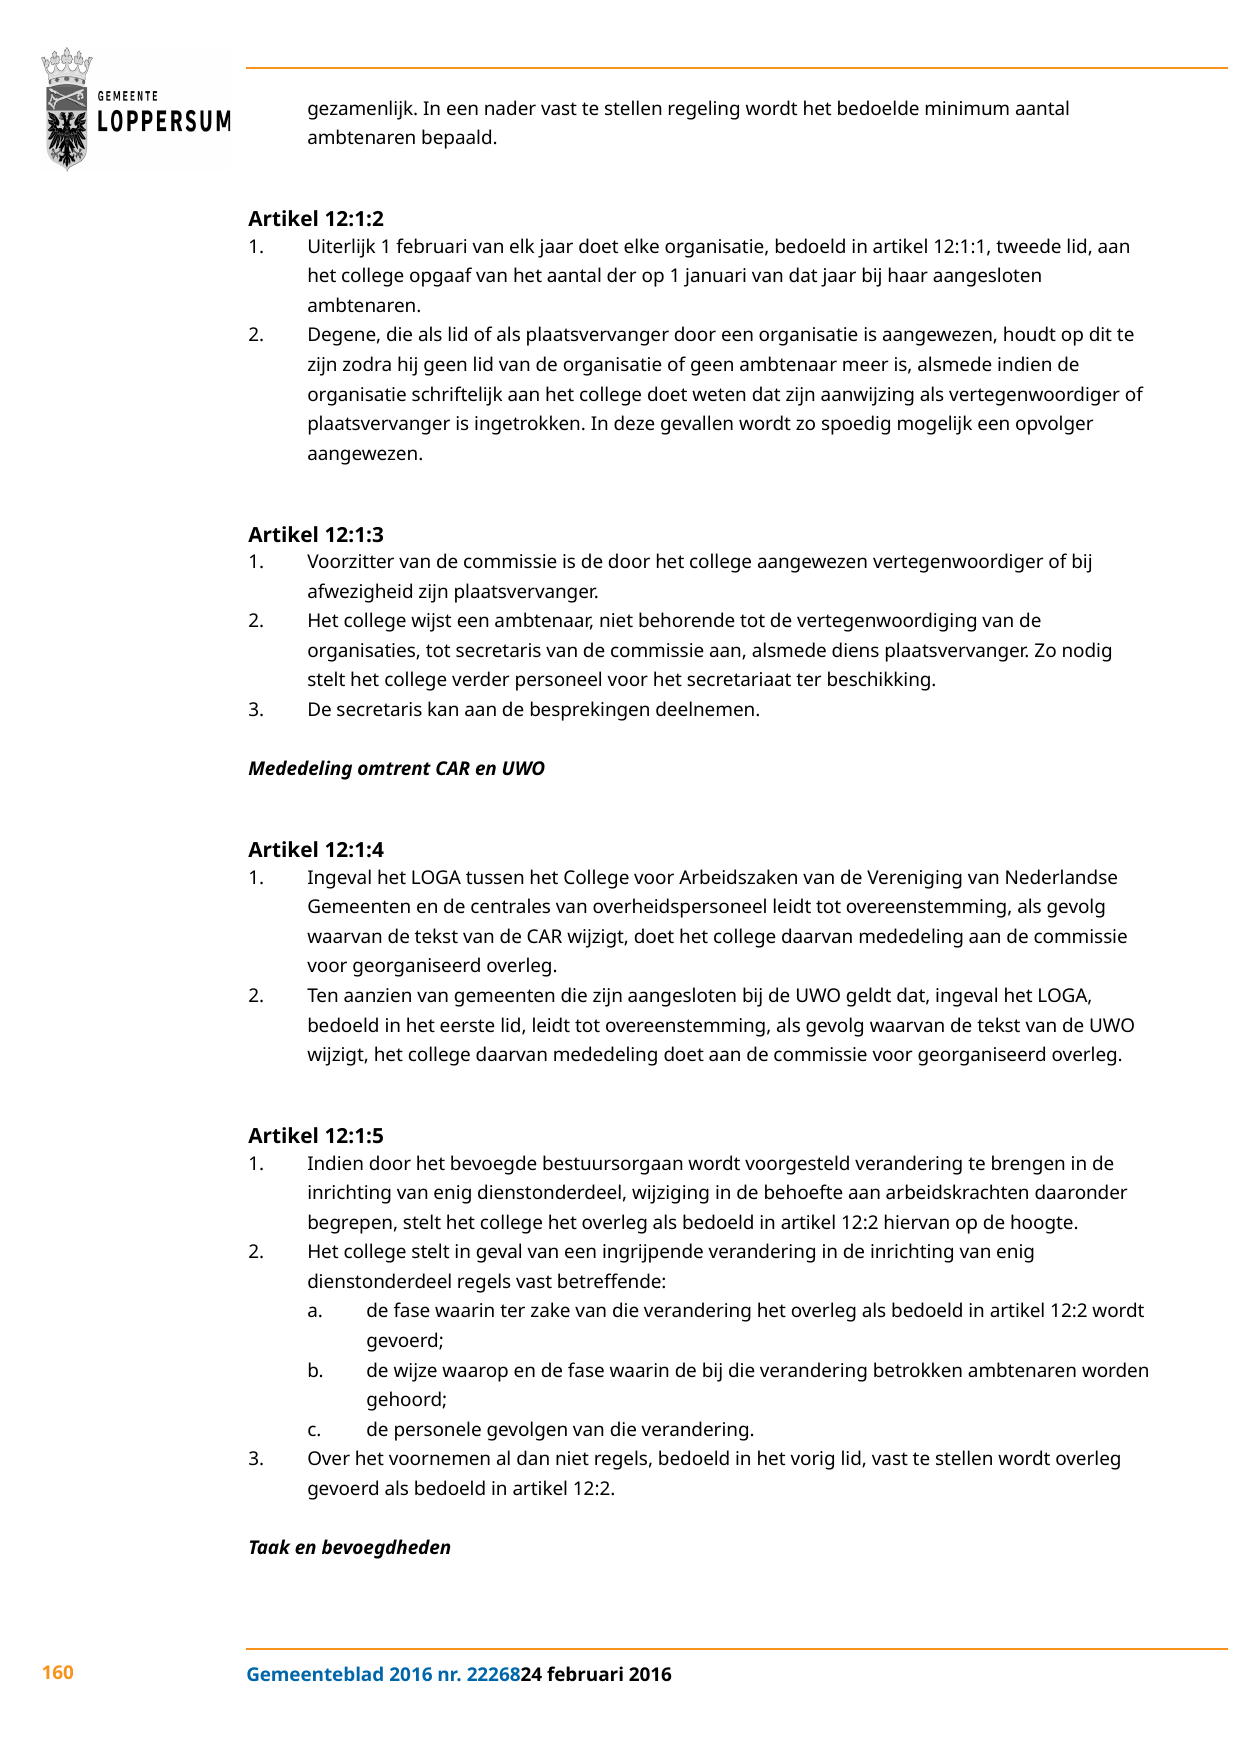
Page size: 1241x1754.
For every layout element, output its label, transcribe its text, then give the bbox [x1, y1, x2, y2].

list de fase waarin ter zake van die verandering het overleg als bedoeld in artikel 12:2 wordt gevoerd; [307, 1298, 1152, 1353]
list Degene, die als lid of als plaatsvervanger door een organisatie is aangewezen, houdt op dit te zijn zodra hij geen lid van de organisatie of geen ambtenaar meer is, alsmede indien de organisatie schriftelijk aan het college doet weten dat zijn aanwijzing als vertegenwoordiger of plaatsvervanger is ingetrokken. In deze gevallen wordt zo spoedig mogelijk een opvolger aangewezen. [248, 322, 1152, 466]
list Voorzitter van de commissie is de door het college aangewezen vertegenwoordiger of bij afwezigheid zijn plaatsvervanger. [248, 548, 1152, 604]
text Mededeling omtrent CAR en UWO [248, 755, 1152, 781]
text Artikel 12:1:5 [248, 1121, 1152, 1150]
list Ten aanzien van gemeenten die zijn aangesloten bij de UWO geldt dat, ingeval het LOGA, bedoeld in het eerste lid, leidt tot overeenstemming, als gevolg waarvan de tekst van de UWO wijzigt, het college daarvan mededeling doet aan de commissie voor georganiseerd overleg. [248, 982, 1152, 1067]
list de personele gevolgen van die verandering. [307, 1416, 1152, 1442]
list Over het voornemen al dan niet regels, bedoeld in het vorig lid, vast te stellen wordt overleg gevoerd als bedoeld in artikel 12:2. [248, 1446, 1152, 1501]
list de wijze waarop en de fase waarin de bij die verandering betrokken ambtenaren worden gehoord; [307, 1357, 1152, 1412]
text Artikel 12:1:4 [248, 835, 1152, 864]
list Het college stelt in geval van een ingrijpende verandering in de inrichting van enig dienstonderdeel regels vast betreffende: [248, 1238, 1152, 1294]
picture [41, 47, 231, 172]
list Indien door het bevoegde bestuursorgaan wordt voorgesteld verandering te brengen in de inrichting van enig dienstonderdeel, wijziging in de behoefte aan arbeidskrachten daaronder begrepen, stelt het college het overleg als bedoeld in artikel 12:2 hiervan op de hoogte. [248, 1150, 1152, 1235]
text Taak en bevoegdheden [248, 1534, 1152, 1560]
list gezamenlijk. In een nader vast te stellen regeling wordt het bedoelde minimum aantal ambtenaren bepaald. [248, 95, 1152, 150]
list Het college wijst een ambtenaar, niet behorende tot de vertegenwoordiging van de organisaties, tot secretaris van de commissie aan, alsmede diens plaatsvervanger. Zo nodig stelt het college verder personeel voor het secretariaat ter beschikking. [248, 607, 1152, 692]
list Ingeval het LOGA tussen het College voor Arbeidszaken van de Vereniging van Nederlandse Gemeenten en de centrales van overheidspersoneel leidt tot overeenstemming, als gevolg waarvan de tekst van de CAR wijzigt, doet het college daarvan mededeling aan de commissie voor georganiseerd overleg. [248, 864, 1152, 978]
text Artikel 12:1:3 [248, 520, 1152, 548]
text Artikel 12:1:2 [248, 204, 1152, 233]
list Uiterlijk 1 februari van elk jaar doet elke organisatie, bedoeld in artikel 12:1:1, tweede lid, aan het college opgaaf van het aantal der op 1 januari van dat jaar bij haar aangesloten ambtenaren. [248, 233, 1152, 318]
list De secretaris kan aan de besprekingen deelnemen. [248, 696, 1152, 722]
